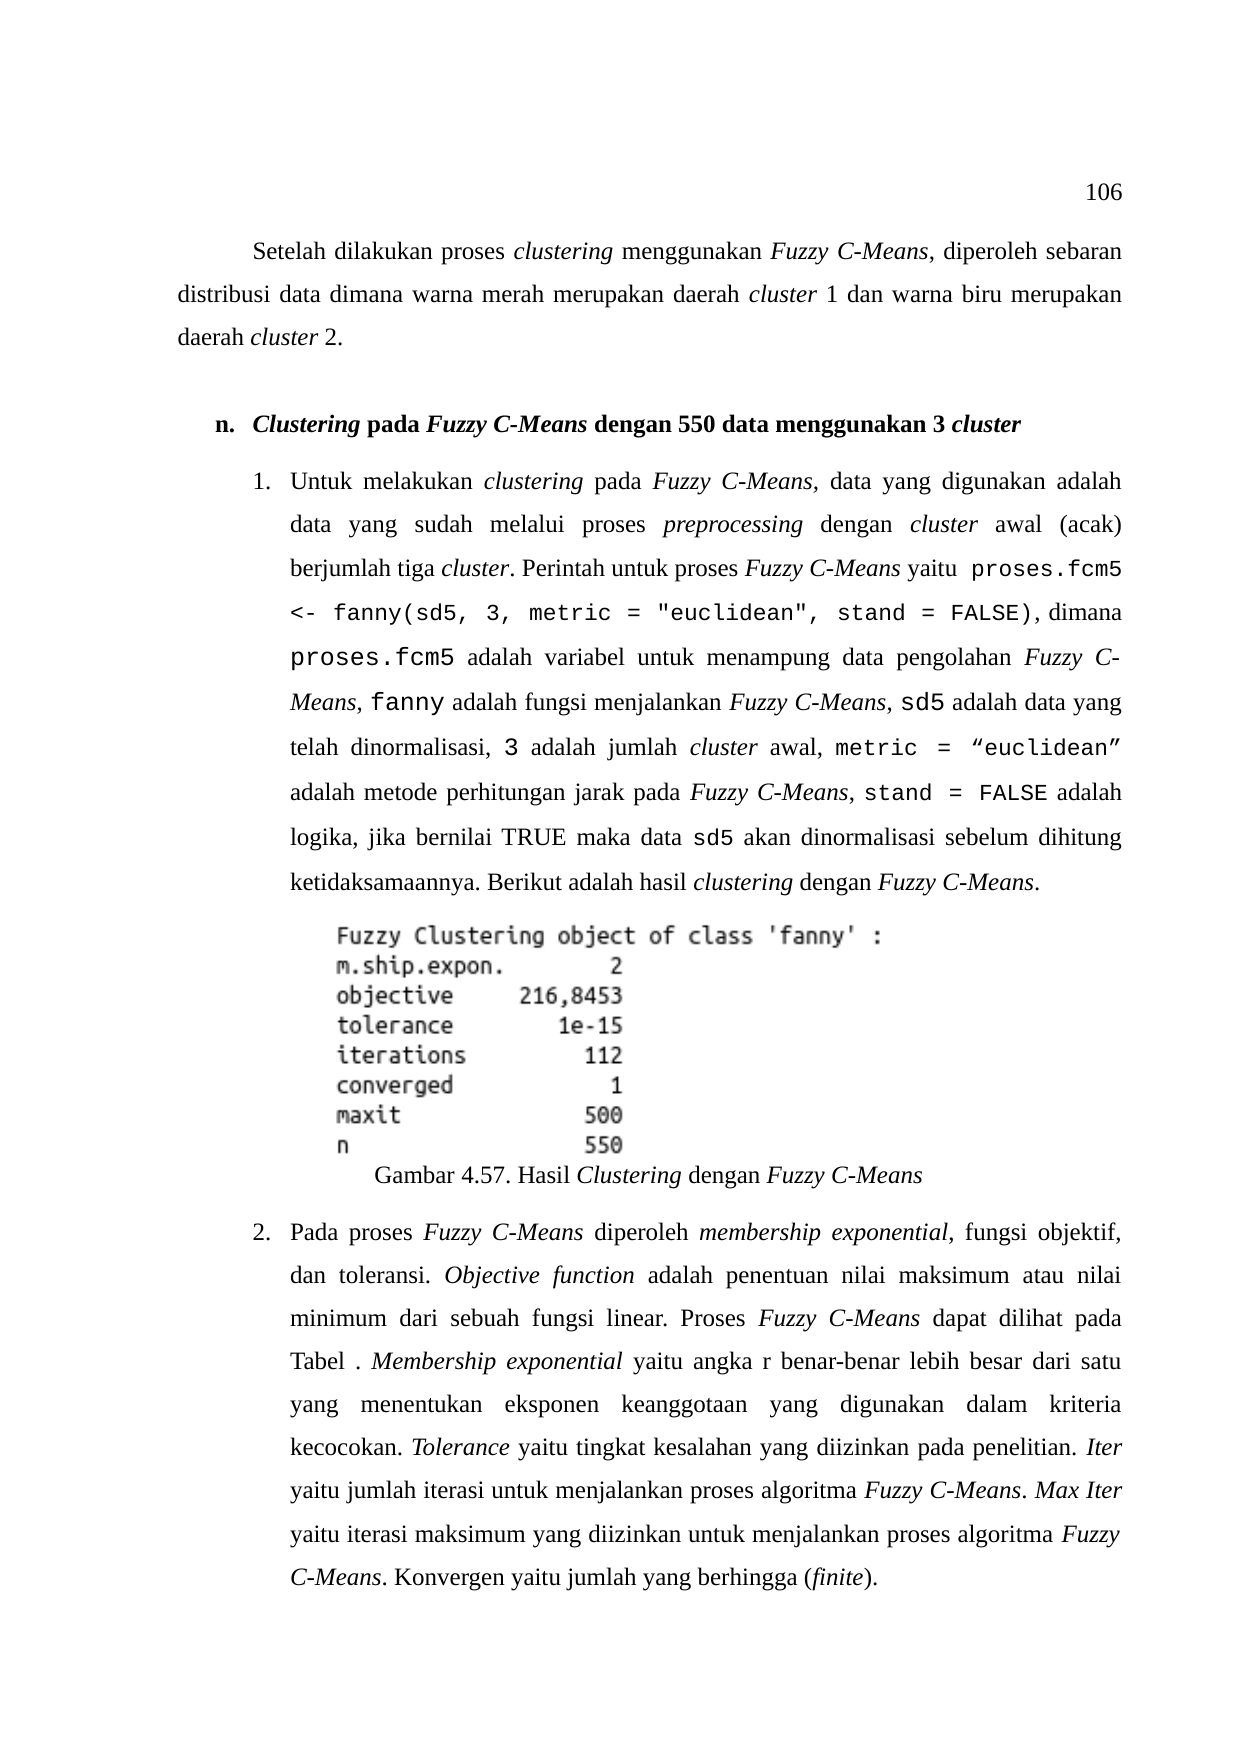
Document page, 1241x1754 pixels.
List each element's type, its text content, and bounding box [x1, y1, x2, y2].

list Untuk melakukan clustering pada Fuzzy C-Means, data yang digunakan adalah data yang sudah melalui proses preprocessing dengan cluster awal (acak) berjumlah tiga cluster. Perintah untuk proses Fuzzy C-Means yaitu proses.fcm5 <- fanny(sd5, 3, metric = "euclidean", stand = FALSE), dimana proses.fcm5 adalah variabel untuk menampung data pengolahan Fuzzy C-Means, fanny adalah fungsi menjalankan Fuzzy C-Means, sd5 adalah data yang telah dinormalisasi, 3 adalah jumlah cluster awal, metric = “euclidean” adalah metode perhitungan jarak pada Fuzzy C-Means, stand = FALSE adalah logika, jika bernilai TRUE maka data sd5 akan dinormalisasi sebelum dihitung ketidaksamaannya. Berikut adalah hasil clustering dengan Fuzzy C-Means. [252, 466, 1122, 895]
picture [335, 922, 964, 1161]
list Clustering pada Fuzzy C-Means dengan 550 data menggunakan 3 cluster [215, 409, 1122, 437]
text Setelah dilakukan proses clustering menggunakan Fuzzy C-Means, diperoleh sebaran distribusi data dimana warna merah merupakan daerah cluster 1 dan warna biru merupakan daerah cluster 2. [177, 236, 1122, 351]
list Gambar 4.57. Hasil Clustering dengan Fuzzy C-Means [336, 1161, 963, 1189]
list Pada proses Fuzzy C-Means diperoleh membership exponential, fungsi objektif, dan toleransi. Objective function adalah penentuan nilai maksimum atau nilai minimum dari sebuah fungsi linear. Proses Fuzzy C-Means dapat dilihat pada Tabel . Membership exponential yaitu angka r benar-benar lebih besar dari satu yang menentukan eksponen keanggotaan yang digunakan dalam kriteria kecocokan. Tolerance yaitu tingkat kesalahan yang diizinkan pada penelitian. Iter yaitu jumlah iterasi untuk menjalankan proses algoritma Fuzzy C-Means. Max Iter yaitu iterasi maksimum yang diizinkan untuk menjalankan proses algoritma Fuzzy C-Means. Konvergen yaitu jumlah yang berhingga (finite). [252, 910, 1122, 1591]
